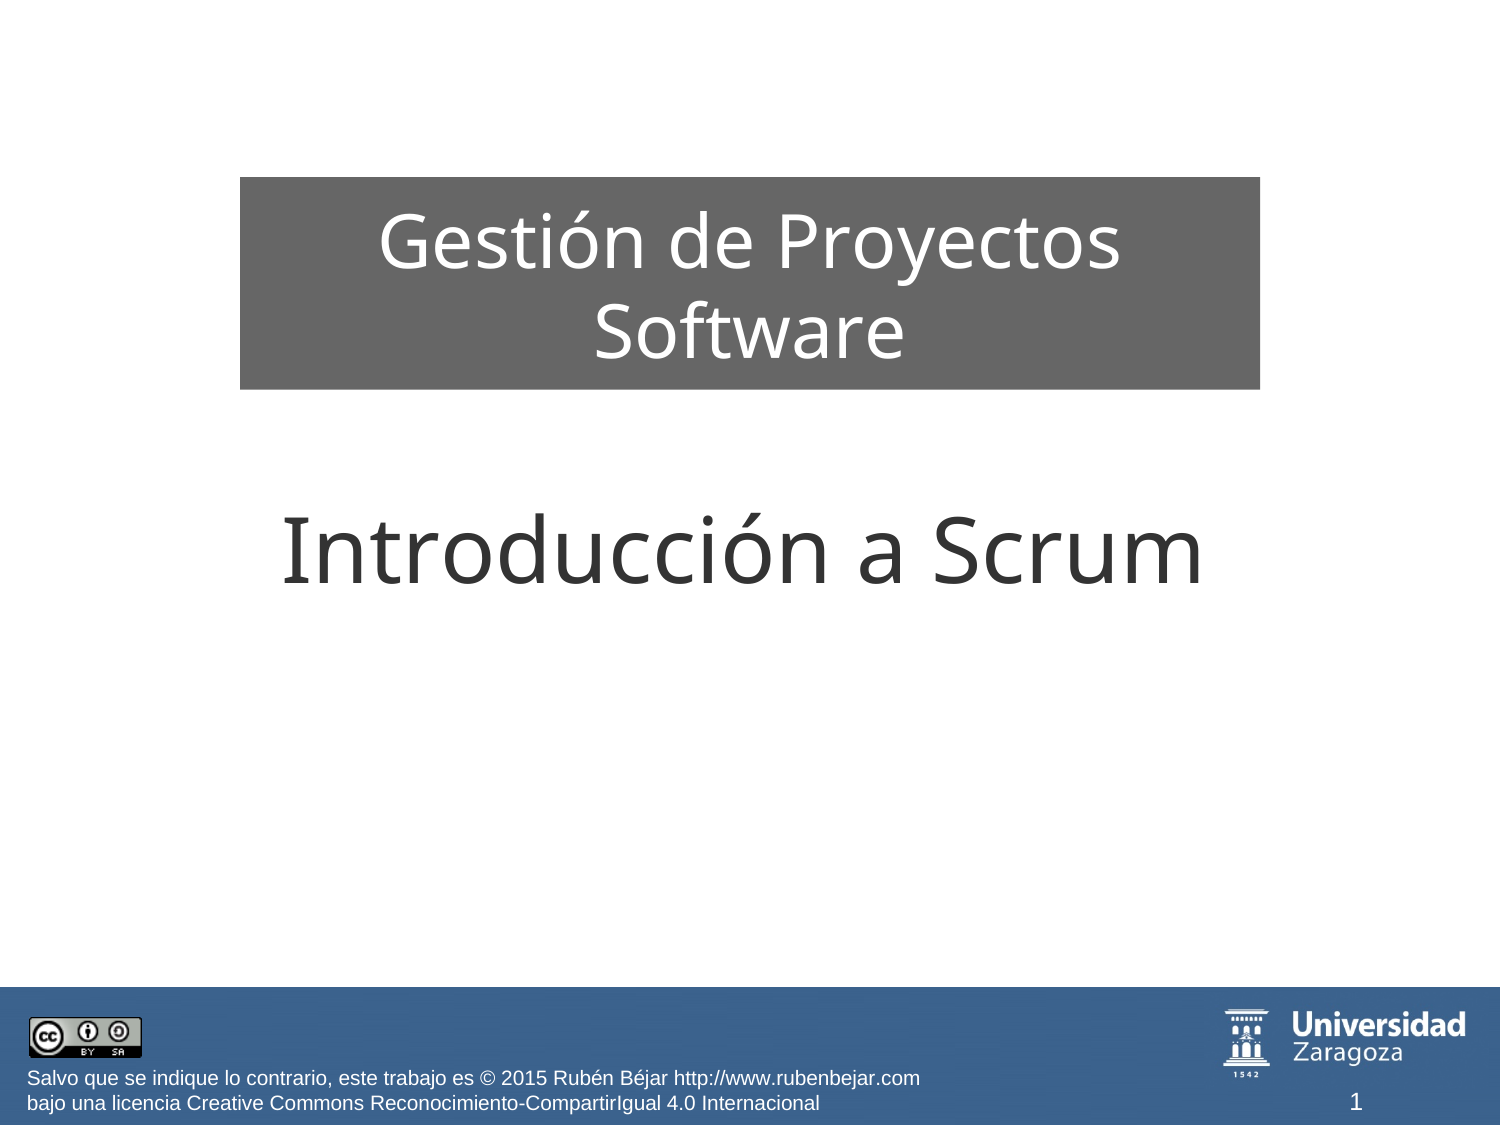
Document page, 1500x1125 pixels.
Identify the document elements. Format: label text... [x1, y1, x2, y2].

text_box Introducción a Scrum [106, 484, 1382, 611]
text_box Gestión de Proyectos Software [240, 177, 1261, 390]
picture [0, 987, 1500, 1125]
